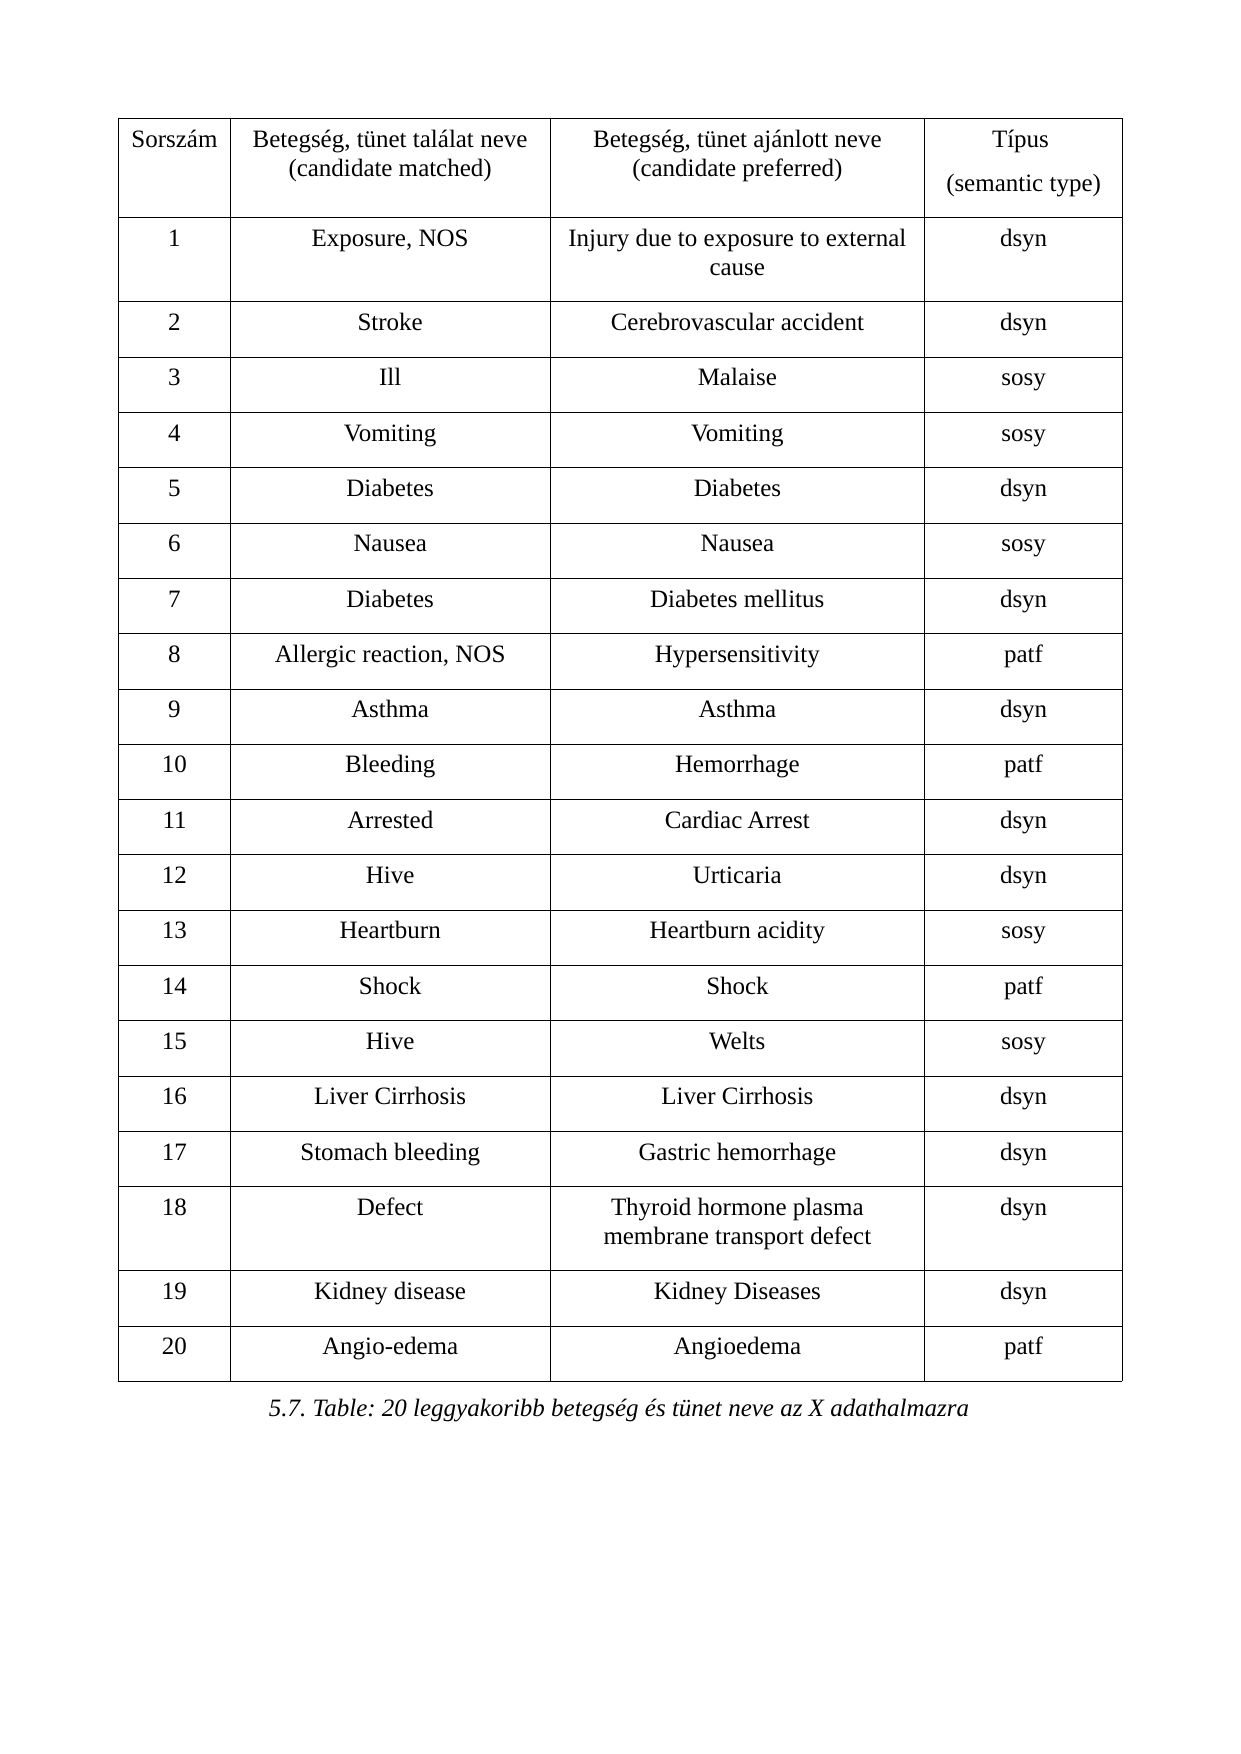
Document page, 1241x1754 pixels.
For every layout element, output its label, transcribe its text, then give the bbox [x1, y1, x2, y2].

table_cell Heartburn acidity [551, 911, 924, 965]
table_cell sosy [925, 358, 1122, 412]
table_cell dsyn [925, 1187, 1122, 1270]
table_cell patf [925, 634, 1122, 688]
table_cell 17 [119, 1132, 230, 1186]
text 5.7. Table: 20 leggyakoribb betegség és tünet neve az X adathalmazra [118, 1393, 1122, 1422]
table_cell dsyn [925, 1132, 1122, 1186]
table_cell 3 [119, 358, 230, 412]
table_cell dsyn [925, 690, 1122, 744]
table_cell Urticaria [551, 855, 924, 910]
table_cell 2 [119, 302, 230, 357]
table_cell sosy [925, 1021, 1122, 1076]
table_cell dsyn [925, 1077, 1122, 1131]
table_cell Hypersensitivity [551, 634, 924, 688]
table_cell Exposure, NOS [231, 218, 550, 301]
table_cell sosy [925, 413, 1122, 467]
table_cell Nausea [231, 524, 550, 578]
table_cell Diabetes mellitus [551, 579, 924, 633]
table_cell dsyn [925, 1271, 1122, 1326]
table_cell Hive [231, 855, 550, 910]
table_cell Gastric hemorrhage [551, 1132, 924, 1186]
table_cell 6 [119, 524, 230, 578]
table_header Típus (semantic type) [925, 119, 1122, 217]
table_cell Ill [231, 358, 550, 412]
table_cell Liver Cirrhosis [231, 1077, 550, 1131]
table_cell dsyn [925, 855, 1122, 910]
table_cell Arrested [231, 800, 550, 854]
table_cell Nausea [551, 524, 924, 578]
table_cell sosy [925, 524, 1122, 578]
table_cell Heartburn [231, 911, 550, 965]
table_cell Diabetes [551, 468, 924, 522]
table_cell Diabetes [231, 579, 550, 633]
table_cell Shock [231, 966, 550, 1020]
table_cell 18 [119, 1187, 230, 1270]
table_header Betegség, tünet találat neve (candidate matched) [231, 119, 550, 217]
table_cell Stroke [231, 302, 550, 357]
table_cell Vomiting [551, 413, 924, 467]
table_cell Stomach bleeding [231, 1132, 550, 1186]
table_cell dsyn [925, 218, 1122, 301]
table_cell Welts [551, 1021, 924, 1076]
table_cell Diabetes [231, 468, 550, 522]
table_cell 20 [119, 1327, 230, 1381]
table_cell Shock [551, 966, 924, 1020]
table_cell Liver Cirrhosis [551, 1077, 924, 1131]
table_cell Angioedema [551, 1327, 924, 1381]
table_cell patf [925, 966, 1122, 1020]
table_header Sorszám [119, 119, 230, 217]
table_cell 1 [119, 218, 230, 301]
table_cell 8 [119, 634, 230, 688]
table_cell Cardiac Arrest [551, 800, 924, 854]
table_cell patf [925, 1327, 1122, 1381]
table_cell 9 [119, 690, 230, 744]
table_cell Thyroid hormone plasma membrane transport defect [551, 1187, 924, 1270]
table_cell 4 [119, 413, 230, 467]
table_cell 7 [119, 579, 230, 633]
table_cell dsyn [925, 302, 1122, 357]
table_cell Kidney disease [231, 1271, 550, 1326]
table_cell Bleeding [231, 745, 550, 799]
table_cell 5 [119, 468, 230, 522]
table_cell dsyn [925, 800, 1122, 854]
table_cell 19 [119, 1271, 230, 1326]
table_cell Hemorrhage [551, 745, 924, 799]
table_cell Angio-edema [231, 1327, 550, 1381]
table_cell Allergic reaction, NOS [231, 634, 550, 688]
table_header Betegség, tünet ajánlott neve (candidate preferred) [551, 119, 924, 217]
table_cell Asthma [231, 690, 550, 744]
table_cell Vomiting [231, 413, 550, 467]
table_cell 12 [119, 855, 230, 910]
table_cell 13 [119, 911, 230, 965]
table_cell dsyn [925, 579, 1122, 633]
table_cell 11 [119, 800, 230, 854]
table_cell sosy [925, 911, 1122, 965]
table_cell patf [925, 745, 1122, 799]
table_cell Hive [231, 1021, 550, 1076]
table_cell Kidney Diseases [551, 1271, 924, 1326]
table_cell 16 [119, 1077, 230, 1131]
table_cell 10 [119, 745, 230, 799]
table_cell Asthma [551, 690, 924, 744]
table_cell 15 [119, 1021, 230, 1076]
table_cell dsyn [925, 468, 1122, 522]
table_cell Defect [231, 1187, 550, 1270]
table_cell Injury due to exposure to external cause [551, 218, 924, 301]
table_cell 14 [119, 966, 230, 1020]
table_cell Cerebrovascular accident [551, 302, 924, 357]
table_cell Malaise [551, 358, 924, 412]
